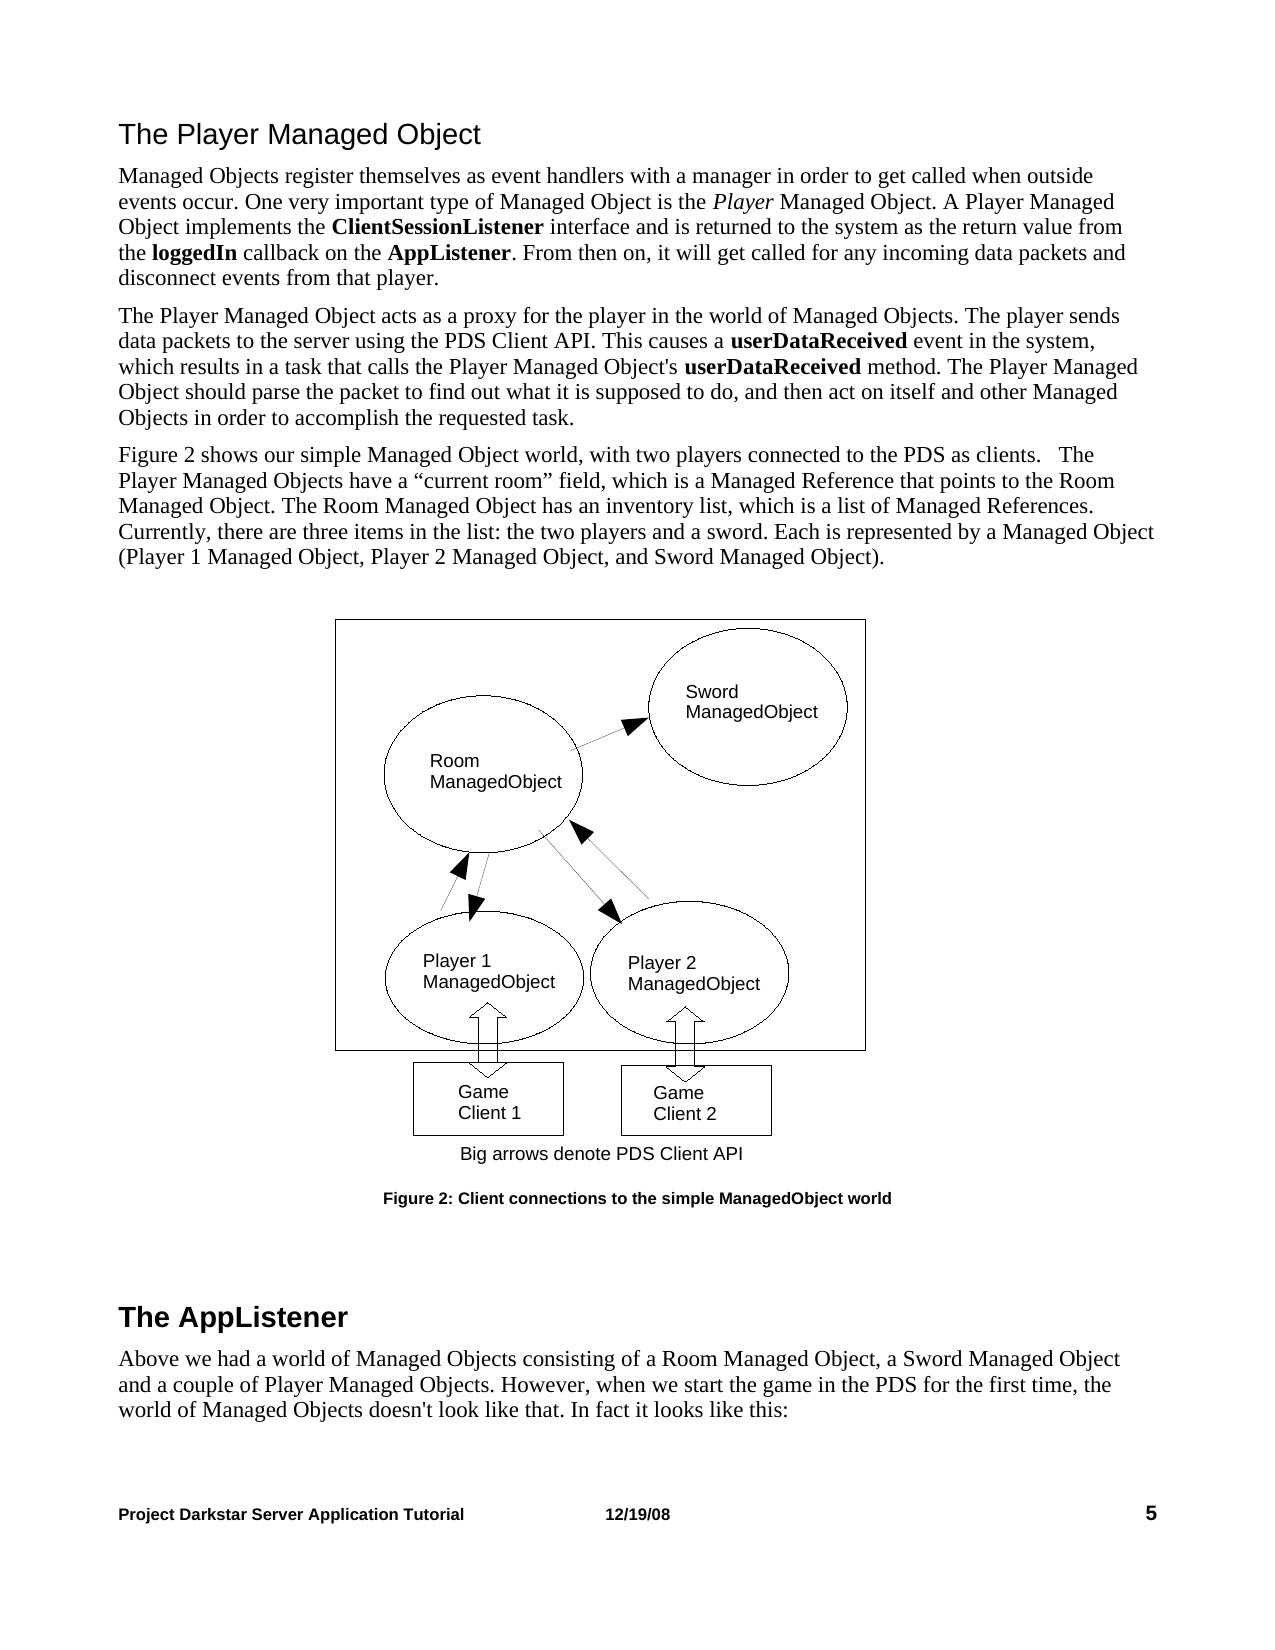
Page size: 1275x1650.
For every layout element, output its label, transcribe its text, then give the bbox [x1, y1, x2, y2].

subtitle The AppListener [118, 1301, 1157, 1334]
text Figure 2 shows our simple Managed Object world, with two players connected to the PDS as clients. The Player Managed Objects have a “current room” field, which is a Managed Reference that points to the Room Managed Object. The Room Managed Object has an inventory list, which is a list of Managed References. Currently, there are three items in the list: the two players and a sword. Each is represented by a Managed Object (Player 1 Managed Object, Player 2 Managed Object, and Sword Managed Object). [118, 442, 1157, 569]
text Managed Objects register themselves as event handlers with a manager in order to get called when outside events occur. One very important type of Managed Object is the Player Managed Object. A Player Managed Object implements the ClientSessionListener interface and is returned to the system as the return value from the loggedIn callback on the AppListener. From then on, it will get called for any incoming data packets and disconnect events from that player. [118, 163, 1157, 290]
text Figure 2: Client connections to the simple ManagedObject world [118, 618, 1157, 1208]
text The Player Managed Object acts as a proxy for the player in the world of Managed Objects. The player sends data packets to the server using the PDS Client API. This causes a userDataReceived event in the system, which results in a task that calls the Player Managed Object's userDataReceived method. The Player Managed Object should parse the packet to find out what it is supposed to do, and then act on itself and other Managed Objects in order to accomplish the requested task. [118, 303, 1157, 430]
text Above we had a world of Managed Objects consisting of a Room Managed Object, a Sword Managed Object and a couple of Player Managed Objects. However, when we start the game in the PDS for the first time, the world of Managed Objects doesn't look like that. In fact it looks like this: [118, 1346, 1157, 1422]
